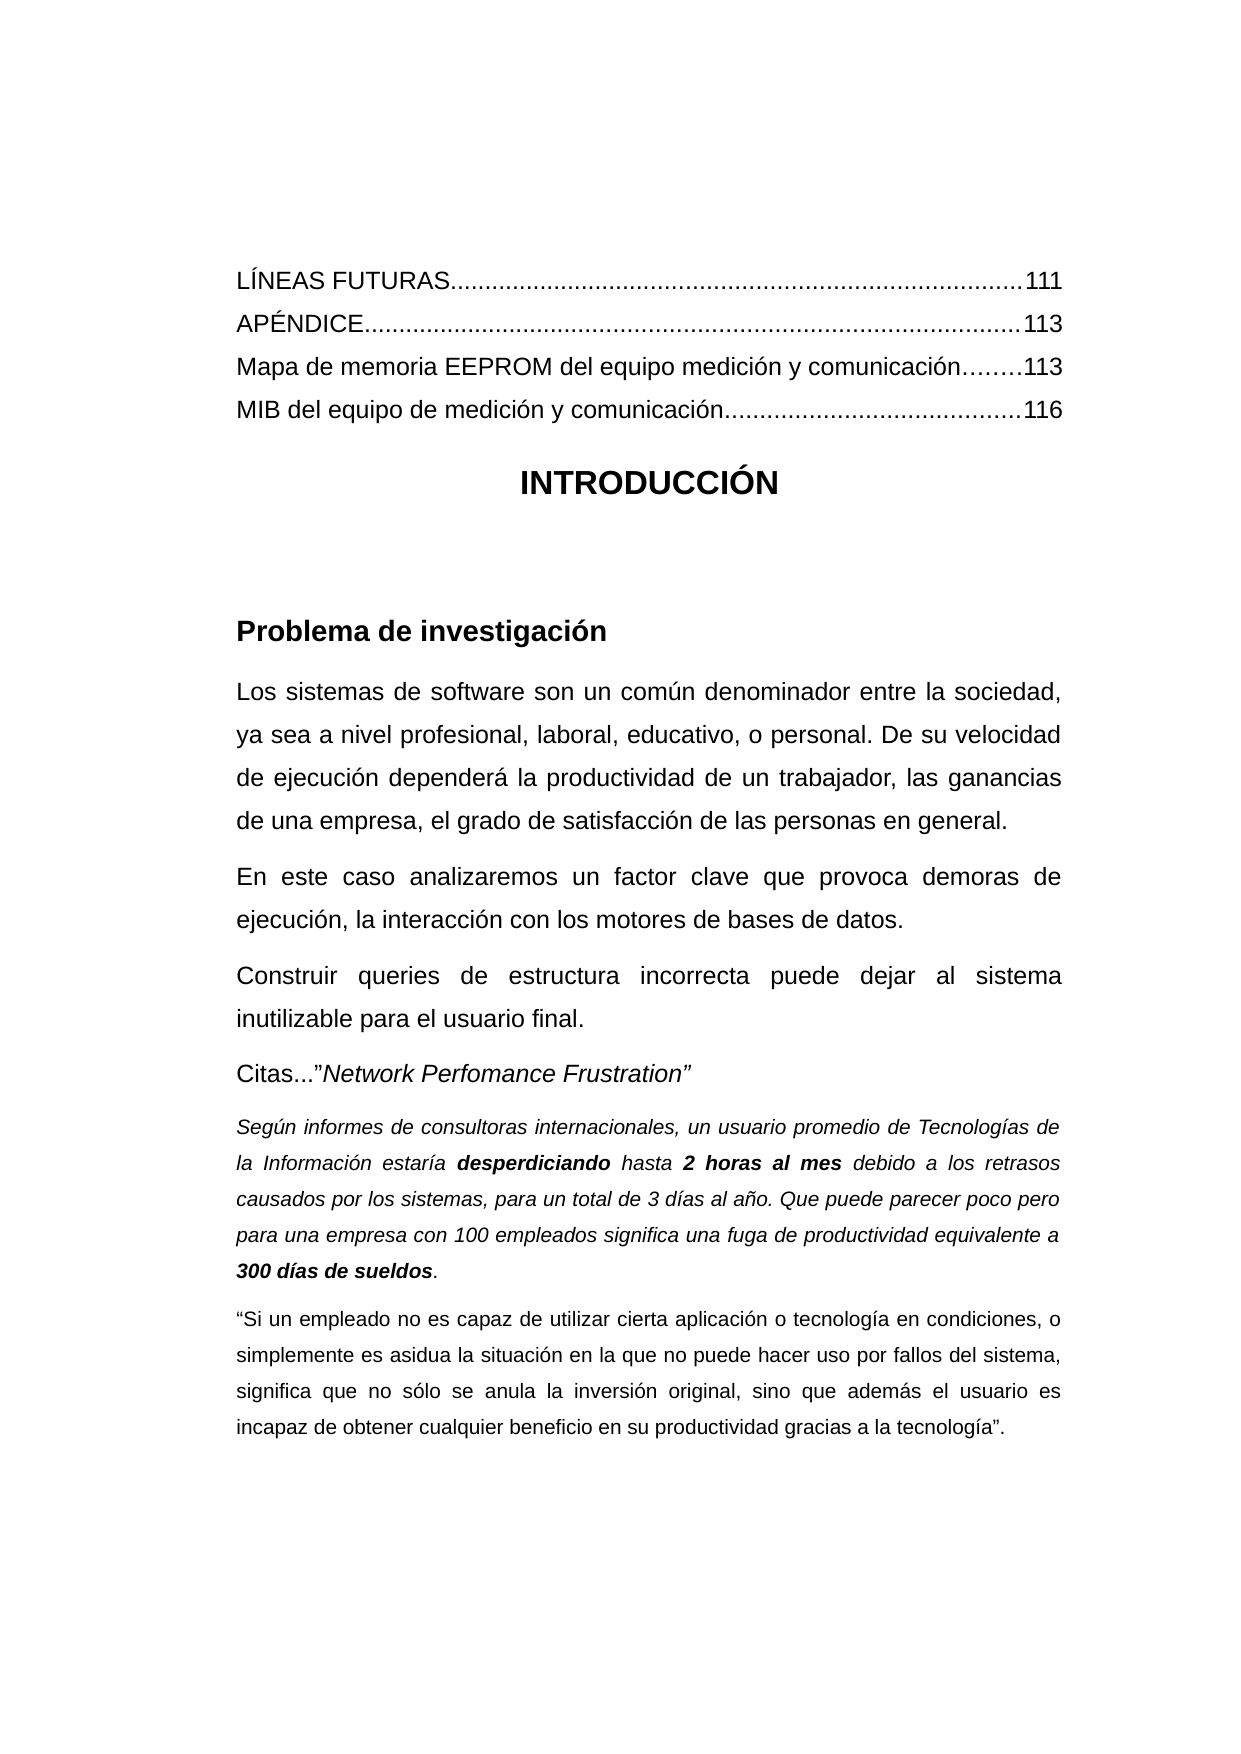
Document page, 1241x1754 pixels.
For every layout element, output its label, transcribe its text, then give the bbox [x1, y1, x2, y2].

text Según informes de consultoras internacionales, un usuario promedio de Tecnologías de la Información estaría desperdiciando hasta 2 horas al mes debido a los retrasos causados por los sistemas, para un total de 3 días al año. Que puede parecer poco pero para una empresa con 100 empleados significa una fuga de productividad equivalente a 300 días de sueldos. [236, 1115, 1063, 1283]
subtitle INTRODUCCIÓN [236, 463, 1063, 502]
text APÉNDICE 113 [236, 309, 1063, 338]
subtitle Problema de investigación [236, 614, 1063, 648]
text Mapa de memoria EEPROM del equipo medición y comunicación 113 [236, 352, 1063, 381]
text Citas...”Network Perfomance Frustration” [236, 1059, 1063, 1088]
text LÍNEAS FUTURAS 111 [236, 266, 1063, 294]
text En este caso analizaremos un factor clave que provoca demoras de ejecución, la interacción con los motores de bases de datos. [236, 862, 1063, 934]
text MIB del equipo de medición y comunicación 116 [236, 395, 1063, 424]
text “Si un empleado no es capaz de utilizar cierta aplicación o tecnología en condiciones, o simplemente es asidua la situación en la que no puede hacer uso por fallos del sistema, significa que no sólo se anula la inversión original, sino que además el usuario es incapaz de obtener cualquier beneficio en su productividad gracias a la tecnología”. [236, 1307, 1063, 1439]
text Construir queries de estructura incorrecta puede dejar al sistema inutilizable para el usuario final. [236, 961, 1063, 1032]
text Los sistemas de software son un común denominador entre la sociedad, ya sea a nivel profesional, laboral, educativo, o personal. De su velocidad de ejecución dependerá la productividad de un trabajador, las ganancias de una empresa, el grado de satisfacción de las personas en general. [236, 677, 1063, 835]
